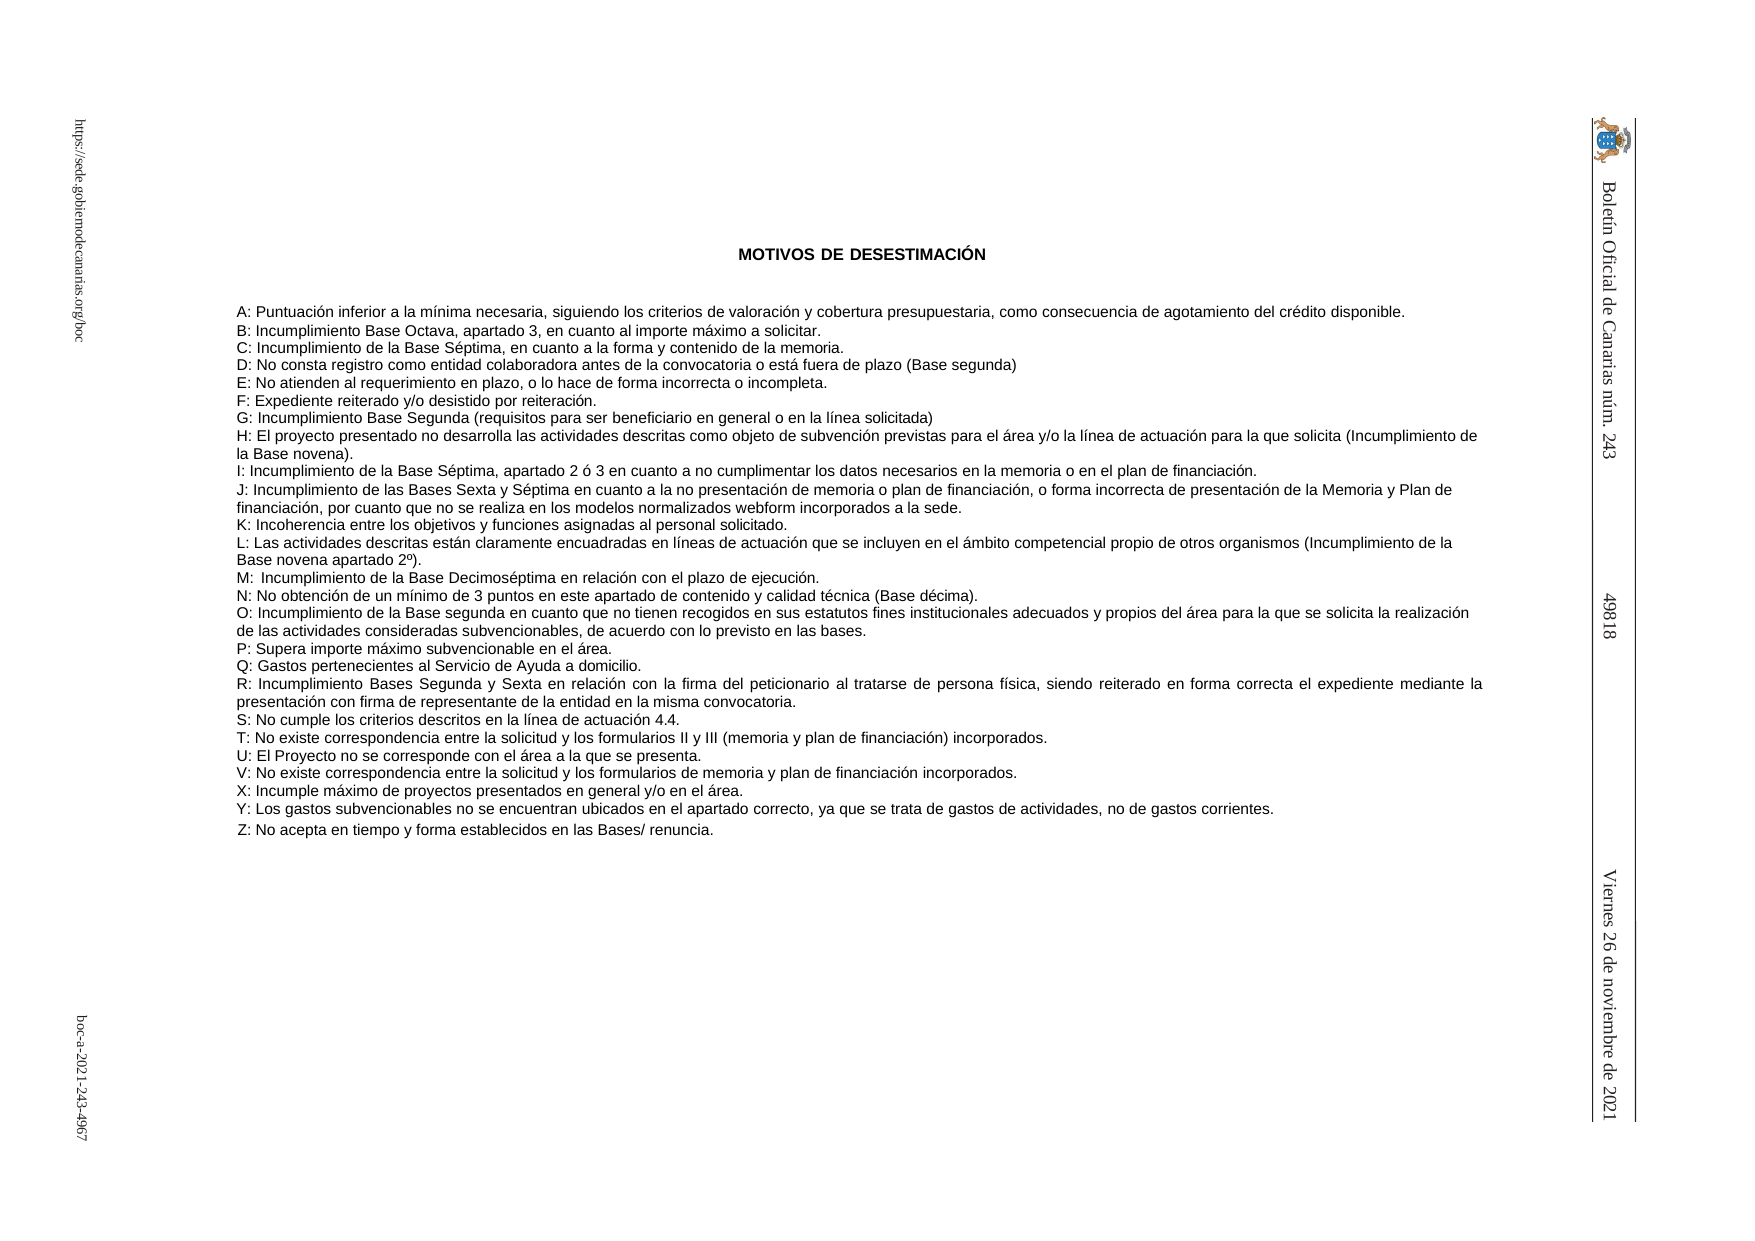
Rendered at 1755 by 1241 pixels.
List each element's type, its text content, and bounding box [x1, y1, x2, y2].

text https://sede.gobiernodecanarias.org/boc [72, 119, 89, 352]
text 49818 [1600, 593, 1621, 642]
text Y: Los gastos subvencionables no se encuentran ubicados en el apartado correcto, ya que se trata de gastos de actividades, no de gastos corrientes. Z: No acepta en tiempo y forma establecidos en las Bases/ renuncia. [236, 800, 1277, 839]
text M: Incumplimiento de la Base Decimoséptima en relación con el plazo de ejecución. [236, 569, 1502, 587]
text Viernes 26 de noviembre de 2021 [1600, 869, 1621, 1124]
text N: No obtención de un mínimo de 3 puntos en este apartado de contenido y calidad técnica (Base décima). [236, 587, 1502, 605]
text boc-a-2021-243-4967 [74, 1016, 91, 1145]
text T: No existe correspondencia entre la solicitud y los formularios II y III (memoria y plan de financiación) incorporados. U: El Proyecto no se corresponde con el área a la que se presenta. [236, 728, 1052, 764]
text P: Supera importe máximo subvencionable en el área. [236, 640, 1502, 658]
text S: No cumple los criterios descritos en la línea de actuación 4.4. [236, 711, 1502, 728]
text Boletín Oficial de Canarias núm. 243 [1599, 181, 1621, 462]
text MOTIVOS DE DESESTIMACIÓN [660, 245, 1064, 264]
text V: No existe correspondencia entre la solicitud y los formularios de memoria y plan de financiación incorporados. X: Incumple máximo de proyectos presentados en general y/o en el área. [236, 764, 1021, 800]
text H: El proyecto presentado no desarrolla las actividades descritas como objeto de subvención previstas para el área y/o la línea de actuación para la que solicita (Incumplimiento de la Base novena). [236, 428, 1487, 463]
text K: Incoherencia entre los objetivos y funciones asignadas al personal solicitado. [236, 517, 1502, 534]
text Q: Gastos pertenecientes al Servicio de Ayuda a domicilio. [236, 658, 1502, 676]
text F: Expediente reiterado y/o desistido por reiteración. [236, 392, 1502, 410]
text C: Incumplimiento de la Base Séptima, en cuanto a la forma y contenido de la memoria. [236, 339, 1502, 357]
text O: Incumplimiento de la Base segunda en cuanto que no tienen recogidos en sus estatutos fines institucionales adecuados y propios del área para la que se solicita la realización de las actividades consideradas subvencionables, de acuerdo con lo previsto en las bases. [236, 605, 1487, 640]
text A: Puntuación inferior a la mínima necesaria, siguiendo los criterios de valoración y cobertura presupuestaria, como consecuencia de agotamiento del crédito disponible. B: Incumplimiento Base Octava, apartado 3, en cuanto al importe máximo a solicitar. [236, 303, 1407, 339]
text G: Incumplimiento Base Segunda (requisitos para ser beneficiario en general o en la línea solicitada) [236, 410, 1502, 427]
text D: No consta registro como entidad colaboradora antes de la convocatoria o está fuera de plazo (Base segunda) E: No atienden al requerimiento en plazo, o lo hace de forma incorrecta o incompleta. [236, 357, 1021, 392]
text J: Incumplimiento de las Bases Sexta y Séptima en cuanto a la no presentación de memoria o plan de financiación, o forma incorrecta de presentación de la Memoria y Plan de financiación, por cuanto que no se realiza en los modelos normalizados webform incorporados a la sede. [236, 481, 1502, 517]
text L: Las actividades descritas están claramente encuadradas en líneas de actuación que se incluyen en el ámbito competencial propio de otros organismos (Incumplimiento de la Base novena apartado 2º). [236, 534, 1487, 569]
text R: Incumplimiento Bases Segunda y Sexta en relación con la firma del peticionario al tratarse de persona física, siendo reiterado en forma correcta el expediente mediante la presentación con firma de representante de la entidad en la misma convocatoria. [236, 676, 1502, 711]
text I: Incumplimiento de la Base Séptima, apartado 2 ó 3 en cuanto a no cumplimentar los datos necesarios en la memoria o en el plan de financiación. [236, 463, 1502, 481]
